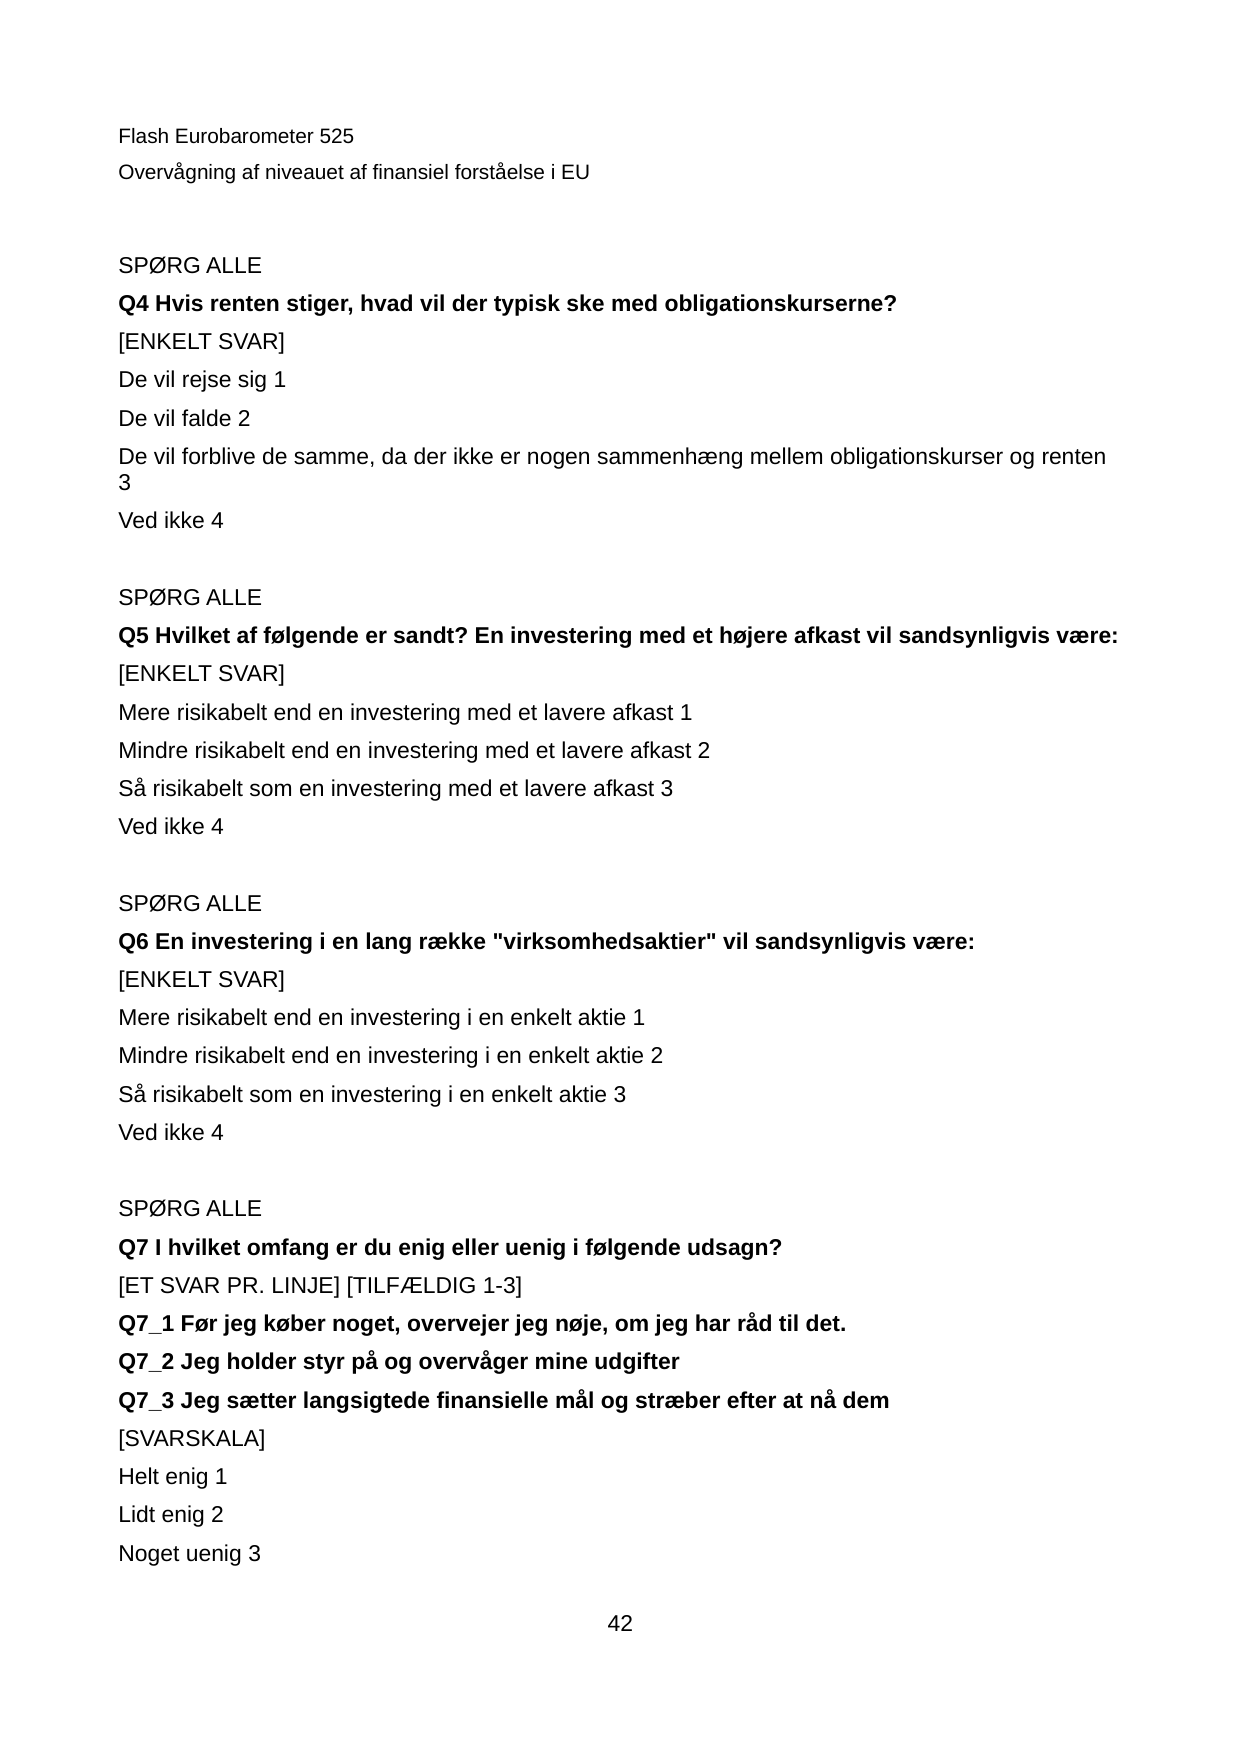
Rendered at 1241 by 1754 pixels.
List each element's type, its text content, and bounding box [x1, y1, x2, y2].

text Så risikabelt som en investering i en enkelt aktie 3 [118, 1081, 1122, 1107]
text Ved ikke 4 [118, 813, 1122, 839]
text Mindre risikabelt end en investering med et lavere afkast 2 [118, 737, 1122, 763]
text Noget uenig 3 [118, 1539, 1122, 1566]
text Ved ikke 4 [118, 507, 1122, 534]
text SPØRG ALLE [118, 252, 1122, 278]
text Helt enig 1 [118, 1463, 1122, 1489]
text [ENKELT SVAR] [118, 328, 1122, 354]
text Q6 En investering i en lang række "virksomhedsaktier" vil sandsynligvis være: [118, 928, 1122, 954]
text Mere risikabelt end en investering i en enkelt aktie 1 [118, 1004, 1122, 1031]
text Q7_1 Før jeg køber noget, overvejer jeg nøje, om jeg har råd til det. [118, 1310, 1122, 1336]
text [ET SVAR PR. LINJE] [TILFÆLDIG 1-3] [118, 1272, 1122, 1298]
text [ENKELT SVAR] [118, 966, 1122, 992]
text Q4 Hvis renten stiger, hvad vil der typisk ske med obligationskurserne? [118, 290, 1122, 316]
text Mere risikabelt end en investering med et lavere afkast 1 [118, 698, 1122, 725]
text SPØRG ALLE [118, 889, 1122, 916]
text Q5 Hvilket af følgende er sandt? En investering med et højere afkast vil sandsynligvis være: [118, 622, 1122, 648]
text De vil forblive de samme, da der ikke er nogen sammenhæng mellem obligationskurser og renten 3 [118, 443, 1122, 495]
text Q7_2 Jeg holder styr på og overvåger mine udgifter [118, 1348, 1122, 1375]
text Mindre risikabelt end en investering i en enkelt aktie 2 [118, 1042, 1122, 1069]
text [SVARSKALA] [118, 1425, 1122, 1451]
text [ENKELT SVAR] [118, 660, 1122, 687]
text SPØRG ALLE [118, 584, 1122, 610]
text Så risikabelt som en investering med et lavere afkast 3 [118, 775, 1122, 801]
text Lidt enig 2 [118, 1501, 1122, 1528]
text De vil rejse sig 1 [118, 366, 1122, 393]
text Q7_3 Jeg sætter langsigtede finansielle mål og stræber efter at nå dem [118, 1387, 1122, 1413]
text SPØRG ALLE [118, 1195, 1122, 1222]
text Q7 I hvilket omfang er du enig eller uenig i følgende udsagn? [118, 1234, 1122, 1260]
text Ved ikke 4 [118, 1119, 1122, 1145]
text De vil falde 2 [118, 404, 1122, 431]
